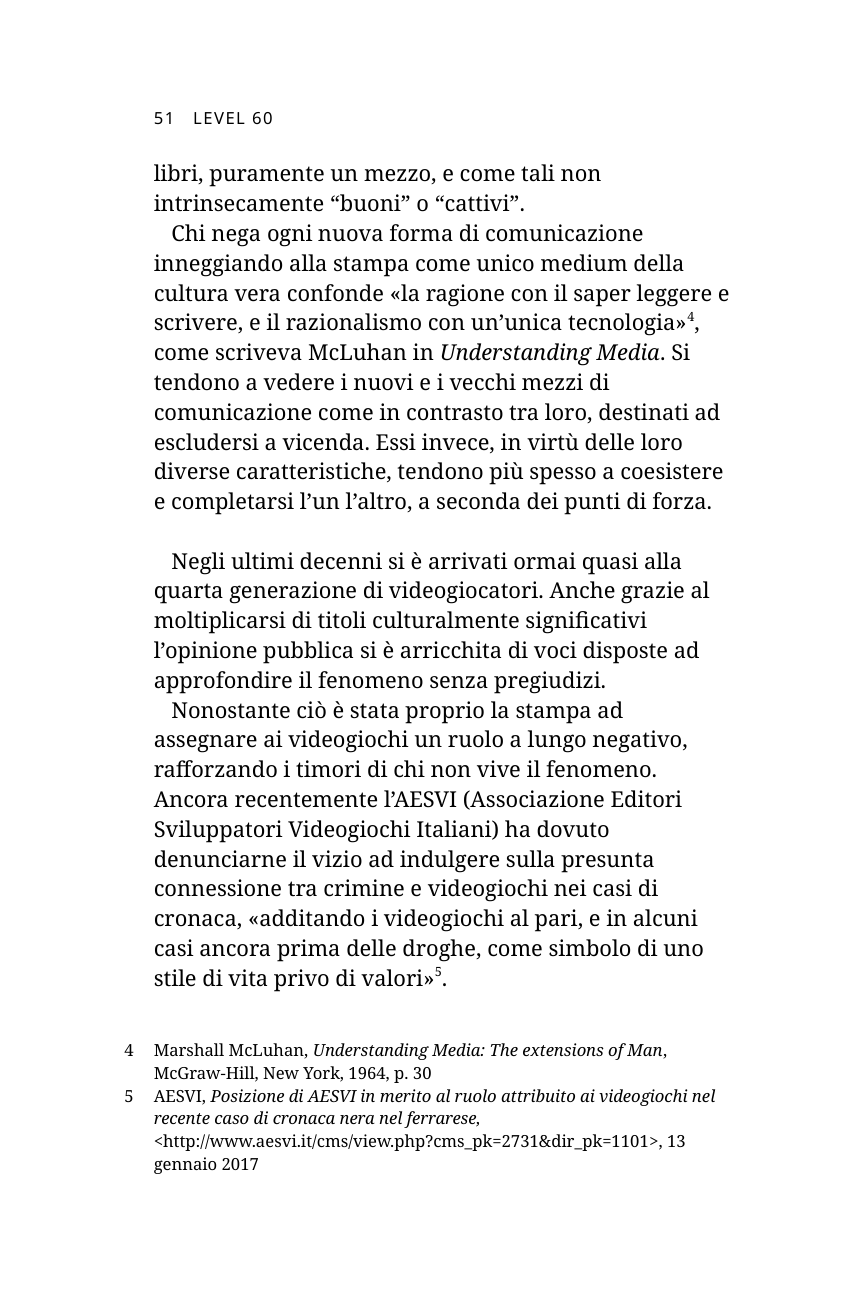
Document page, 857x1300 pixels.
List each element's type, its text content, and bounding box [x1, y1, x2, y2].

text Chi nega ogni nuova forma di comunicazione inneggiando alla stampa come unico medium della cultura vera confonde «la ragione con il saper leggere e scrivere, e il razionalismo con un’unica tecnologia», come scriveva McLuhan in Understanding Media. Si tendono a vedere i nuovi e i vecchi mezzi di comunicazione come in contrasto tra loro, destinati ad escludersi a vicenda. Essi invece, in virtù delle loro diverse caratteristiche, tendono più spesso a coesistere e completarsi l’un l’altro, a seconda dei punti di forza. [153, 218, 732, 516]
text Marshall McLuhan, Understanding Media: The extensions of Man, McGraw-Hill, New York, 1964, p. 30 [124, 1039, 732, 1084]
text Nonostante ciò è stata proprio la stampa ad assegnare ai videogiochi un ruolo a lungo negativo, rafforzando i timori di chi non vive il fenomeno. Ancora recentemente l’AESVI (Associazione Editori Sviluppatori Videogiochi Italiani) ha dovuto denunciarne il vizio ad indulgere sulla presunta connessione tra crimine e videogiochi nei casi di cronaca, «additando i videogiochi al pari, e in alcuni casi ancora prima delle droghe, come simbolo di uno stile di vita privo di valori». [153, 695, 732, 993]
text AESVI, Posizione di AESVI in merito al ruolo attribuito ai videogiochi nel recente caso di cronaca nera nel ferrarese, <http://www.aesvi.it/cms/view.php?cms_pk=2731&dir_pk=1101>, 13 gennaio 2017 [124, 1084, 732, 1175]
text libri, puramente un mezzo, e come tali non intrinsecamente “buoni” o “cattivi”. [153, 158, 732, 218]
text Negli ultimi decenni si è arrivati ormai quasi alla quarta generazione di videogiocatori. Anche grazie al moltiplicarsi di titoli culturalmente significativi l’opinione pubblica si è arricchita di voci disposte ad approfondire il fenomeno senza pregiudizi. [153, 546, 732, 695]
